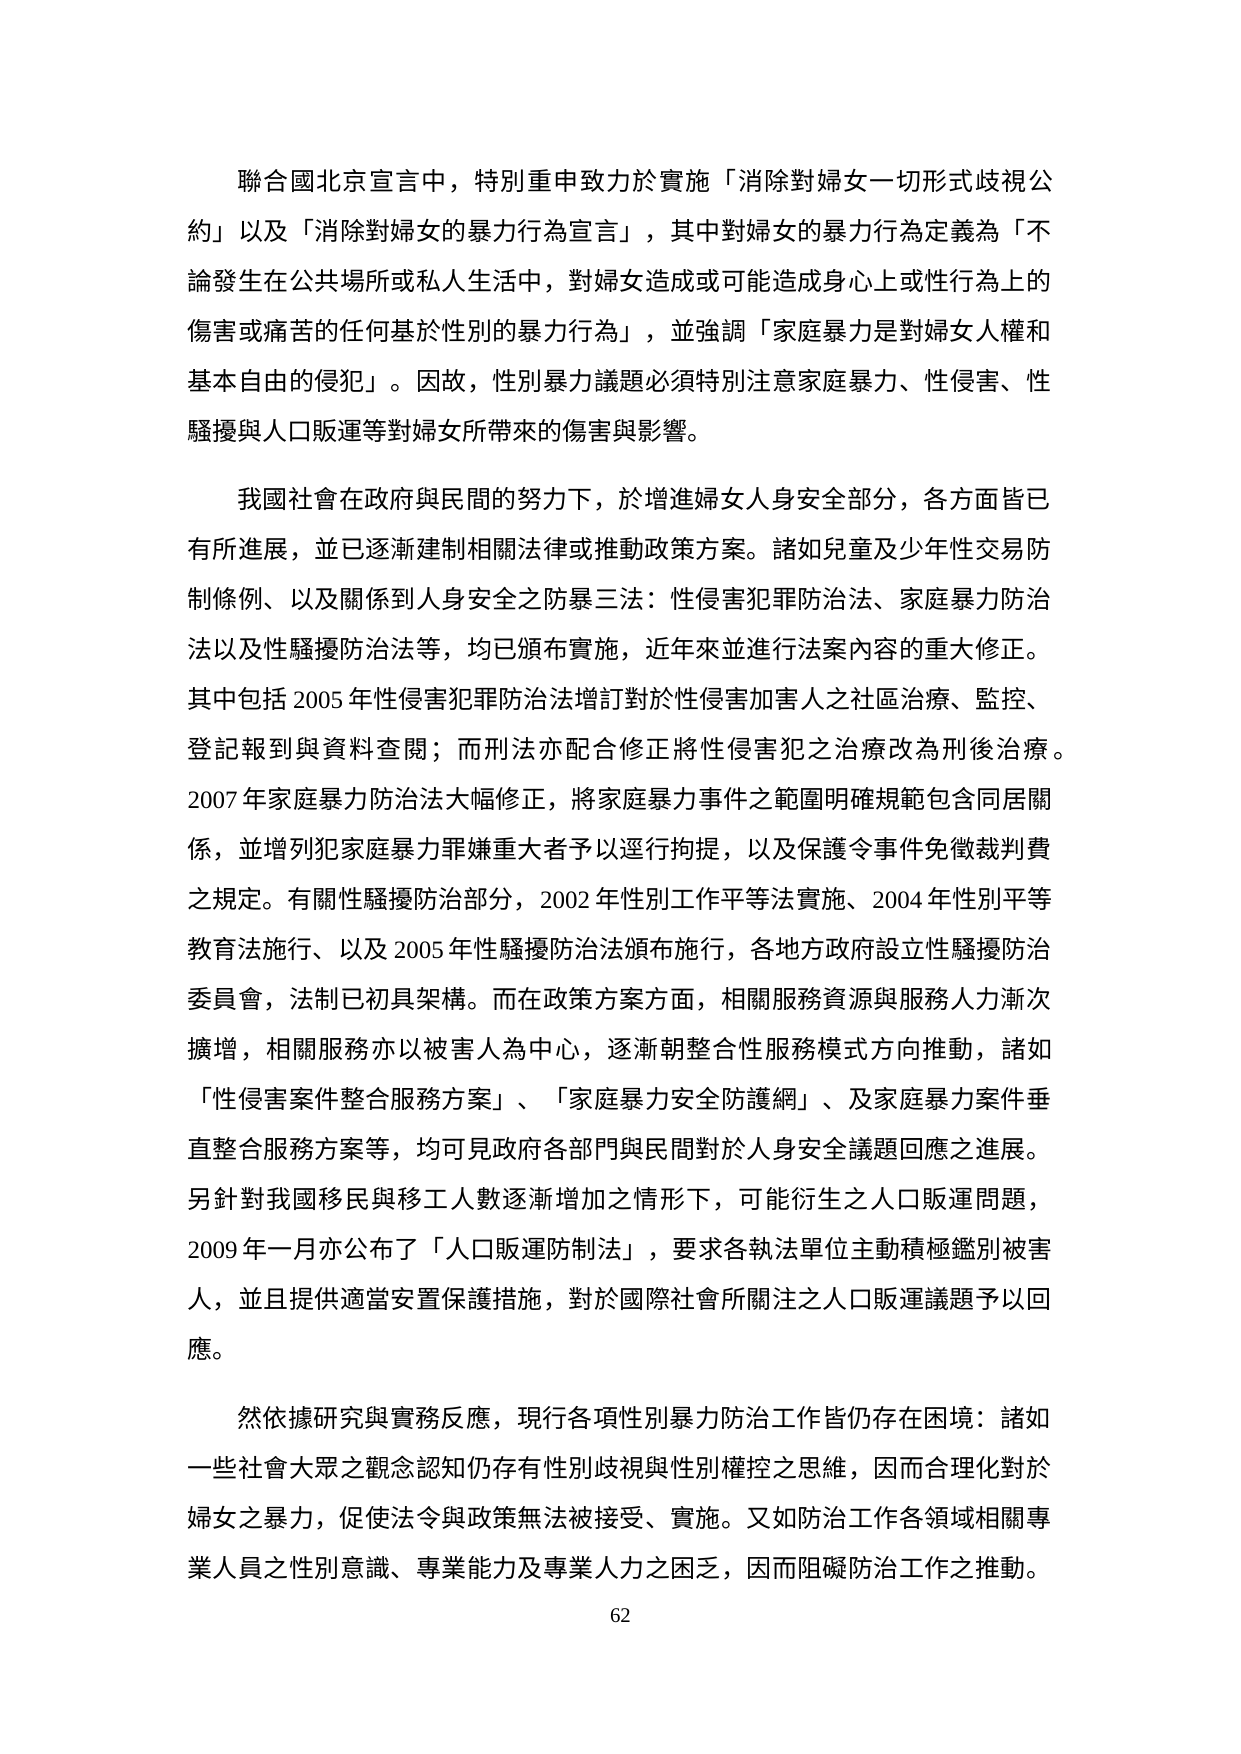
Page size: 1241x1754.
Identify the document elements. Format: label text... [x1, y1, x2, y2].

text 然依據研究與實務反應，現行各項性別暴力防治工作皆仍存在困境：諸如一些社會大眾之觀念認知仍存有性別歧視與性別權控之思維，因而合理化對於婦女之暴力，促使法令與政策無法被接受、實施。又如防治工作各領域相關專業人員之性別意識、專業能力及專業人力之困乏，因而阻礙防治工作之推動。 [187, 1387, 1053, 1587]
text 我國社會在政府與民間的努力下，於增進婦女人身安全部分，各方面皆已有所進展，並已逐漸建制相關法律或推動政策方案。諸如兒童及少年性交易防制條例、以及關係到人身安全之防暴三法：性侵害犯罪防治法、家庭暴力防治法以及性騷擾防治法等，均已頒布實施，近年來並進行法案內容的重大修正。其中包括2005年性侵害犯罪防治法增訂對於性侵害加害人之社區治療、監控、登記報到與資料查閱；而刑法亦配合修正將性侵害犯之治療改為刑後治療。2007年家庭暴力防治法大幅修正，將家庭暴力事件之範圍明確規範包含同居關係，並增列犯家庭暴力罪嫌重大者予以逕行拘提，以及保護令事件免徵裁判費之規定。有關性騷擾防治部分，2002年性別工作平等法實施、2004年性別平等教育法施行、以及2005年性騷擾防治法頒布施行，各地方政府設立性騷擾防治委員會，法制已初具架構。而在政策方案方面，相關服務資源與服務人力漸次擴增，相關服務亦以被害人為中心，逐漸朝整合性服務模式方向推動，諸如「性侵害案件整合服務方案」、「家庭暴力安全防護網」、及家庭暴力案件垂直整合服務方案等，均可見政府各部門與民間對於人身安全議題回應之進展。另針對我國移民與移工人數逐漸增加之情形下，可能衍生之人口販運問題， 2009年一月亦公布了「人口販運防制法」，要求各執法單位主動積極鑑別被害人，並且提供適當安置保護措施，對於國際社會所關注之人口販運議題予以回應。 [187, 469, 1053, 1369]
text 聯合國北京宣言中，特別重申致力於實施「消除對婦女一切形式歧視公約」以及「消除對婦女的暴力行為宣言」，其中對婦女的暴力行為定義為「不論發生在公共場所或私人生活中，對婦女造成或可能造成身心上或性行為上的傷害或痛苦的任何基於性別的暴力行為」，並強調「家庭暴力是對婦女人權和基本自由的侵犯」。因故，性別暴力議題必須特別注意家庭暴力、性侵害、性騷擾與人口販運等對婦女所帶來的傷害與影響。 [187, 150, 1053, 450]
